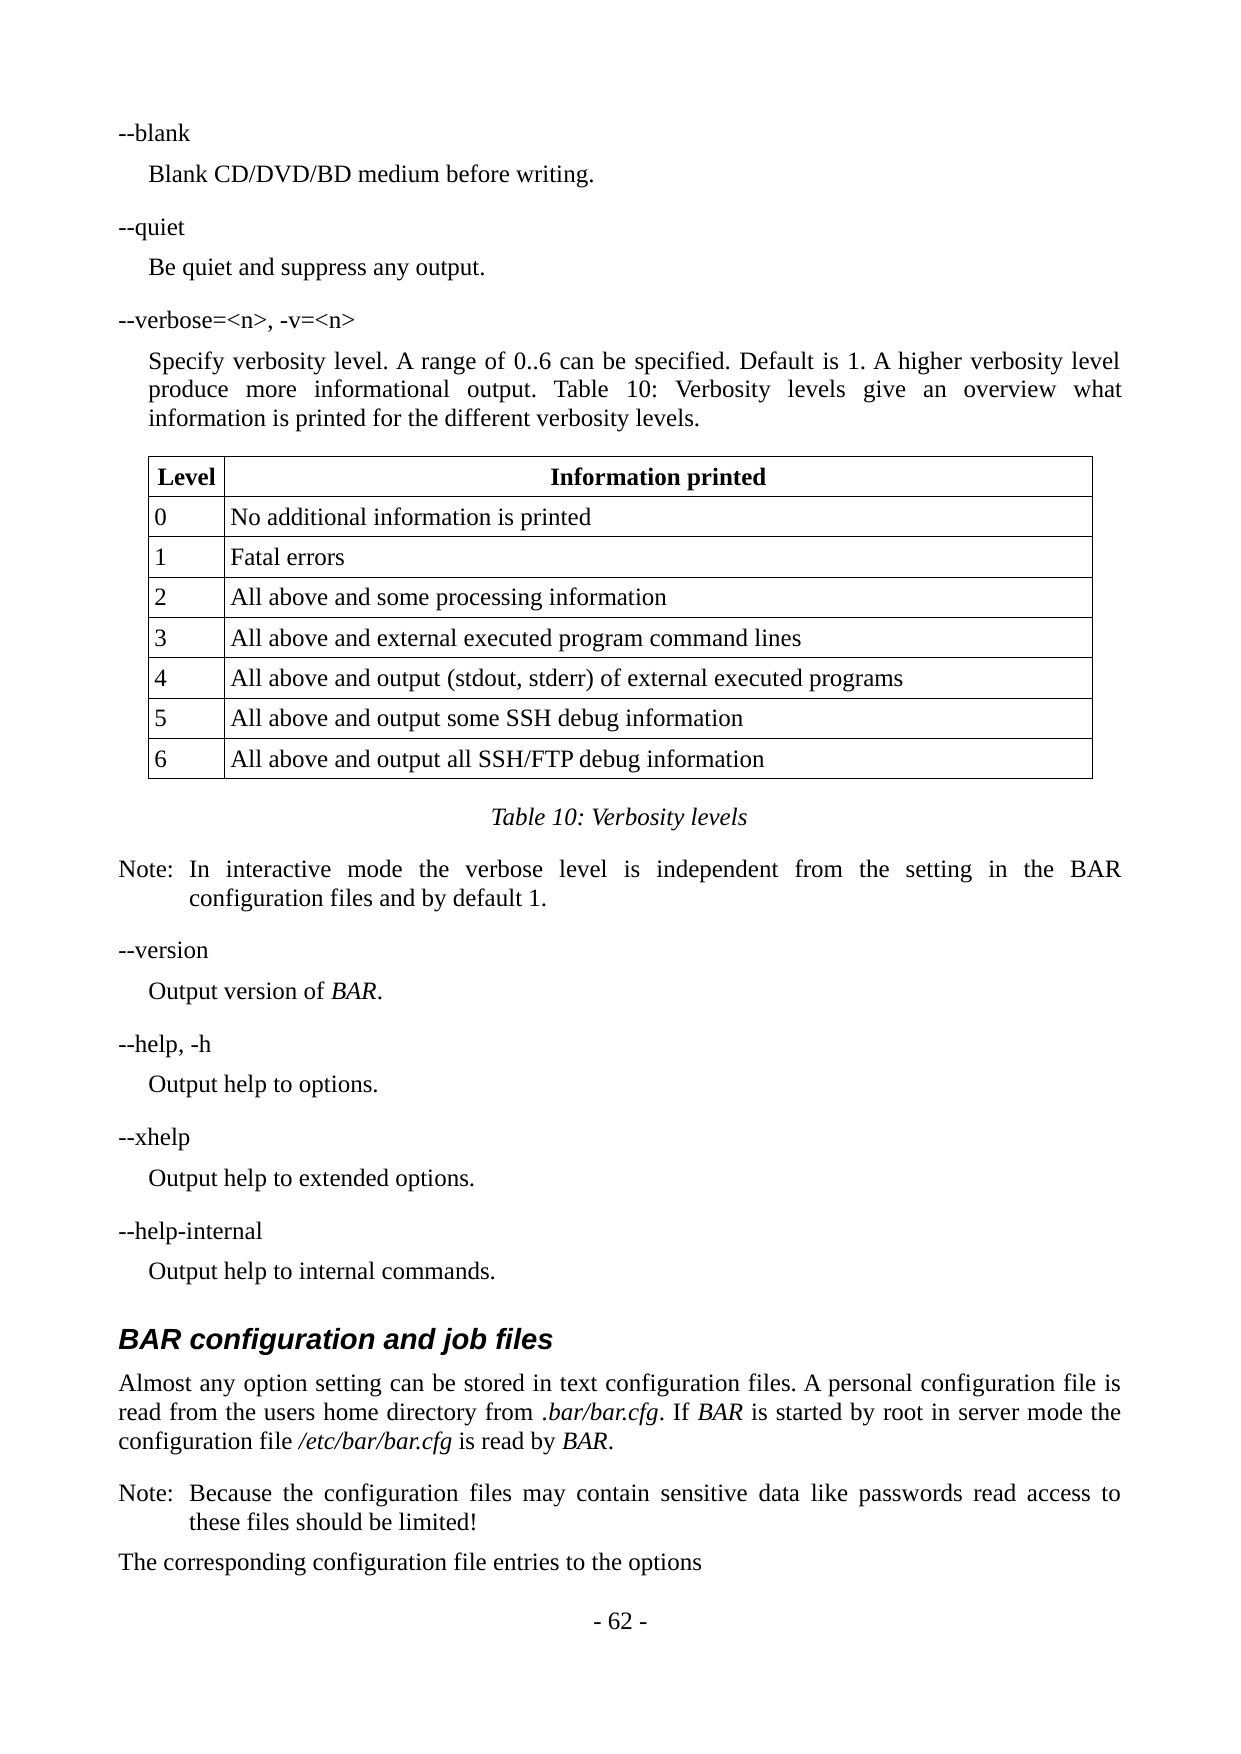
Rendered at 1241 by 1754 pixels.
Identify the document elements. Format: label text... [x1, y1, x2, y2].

text Output version of BAR. [148, 976, 1122, 1005]
text The corresponding configuration file entries to the options [118, 1547, 1122, 1576]
table_cell Fatal errors [225, 537, 1092, 577]
table_cell All above and output all SSH/FTP debug information [225, 739, 1092, 778]
title --verbose=<n>, -v=<n> [118, 305, 1122, 334]
table_cell 4 [149, 658, 224, 698]
table_cell 1 [149, 537, 224, 577]
text Note: Because the configuration files may contain sensitive data like passwords read access to these files should be limited! [118, 1478, 1122, 1536]
text Note: In interactive mode the verbose level is independent from the setting in the BAR configuration files and by default 1. [118, 854, 1122, 912]
title --help-internal [118, 1216, 1122, 1244]
table_cell All above and output some SSH debug information [225, 699, 1092, 738]
table_cell 3 [149, 618, 224, 657]
table_cell All above and output (stdout, stderr) of external executed programs [225, 658, 1092, 698]
title --help, -h [118, 1029, 1122, 1058]
table_cell 6 [149, 739, 224, 778]
text Almost any option setting can be stored in text configuration files. A personal configuration file is read from the users home directory from .bar/bar.cfg. If BAR is started by root in server mode the configuration file /etc/bar/bar.cfg is read by BAR. [118, 1368, 1122, 1454]
title --version [118, 935, 1122, 964]
table_cell All above and some processing information [225, 578, 1092, 617]
text Specify verbosity level. A range of 0..6 can be specified. Default is 1. A higher verbosity level produce more informational output. Table 10: Verbosity levels give an overview what information is printed for the different verbosity levels. [148, 346, 1122, 432]
title --xhelp [118, 1122, 1122, 1151]
table_header Level [149, 457, 224, 496]
text Be quiet and suppress any output. [148, 252, 1122, 281]
table_cell 2 [149, 578, 224, 617]
text Blank CD/DVD/BD medium before writing. [148, 159, 1122, 188]
table_header Information printed [225, 457, 1092, 496]
table_cell 0 [149, 497, 224, 536]
subtitle BAR configuration and job files [118, 1322, 1122, 1356]
title --blank [118, 118, 1122, 147]
text Output help to extended options. [148, 1163, 1122, 1192]
text Table 10: Verbosity levels [118, 802, 1122, 831]
title --quiet [118, 212, 1122, 240]
text Output help to options. [148, 1069, 1122, 1098]
text Output help to internal commands. [148, 1256, 1122, 1285]
table_cell 5 [149, 699, 224, 738]
table_cell No additional information is printed [225, 497, 1092, 536]
table_cell All above and external executed program command lines [225, 618, 1092, 657]
